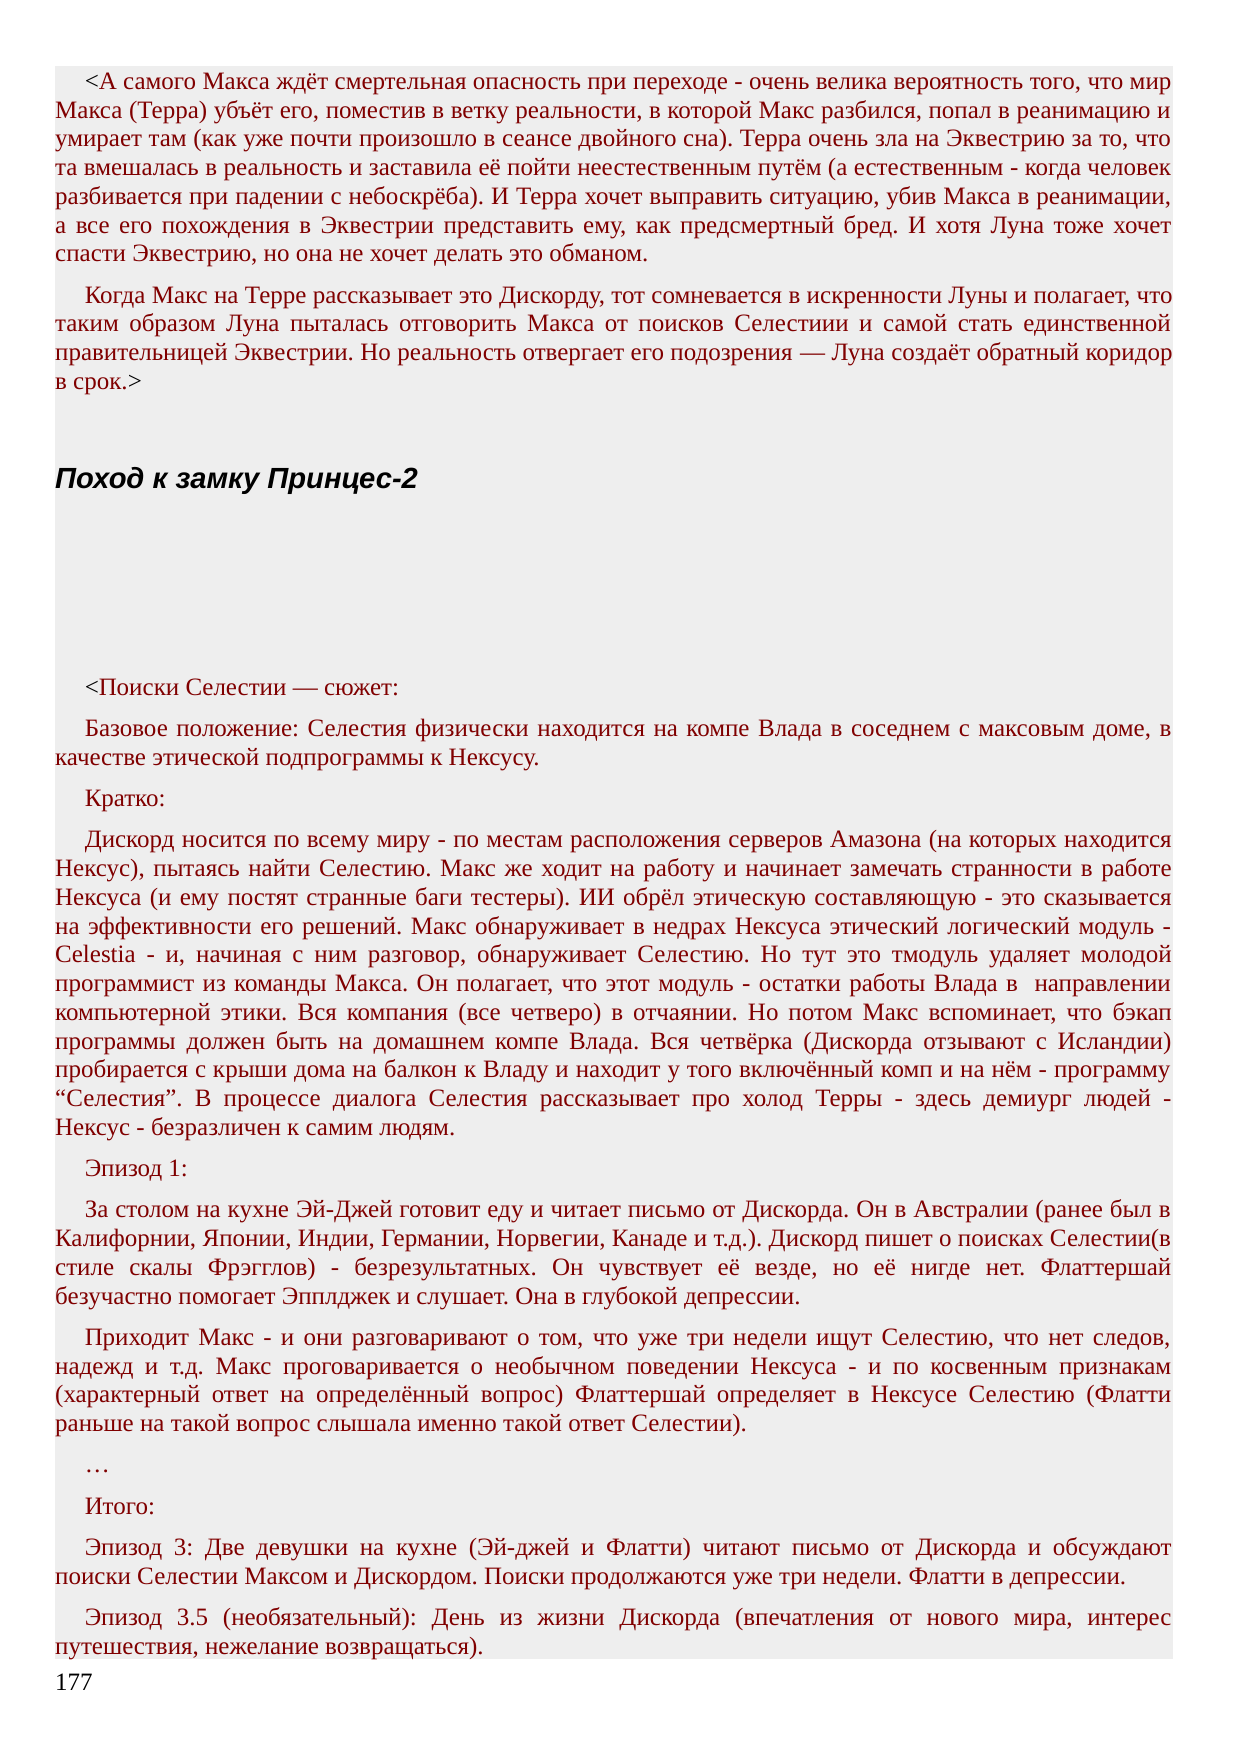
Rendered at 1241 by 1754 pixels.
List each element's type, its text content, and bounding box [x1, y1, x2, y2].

text Эпизод 3.5 (необязательный): День из жизни Дискорда (впечатления от нового мира, интерес путешествия, нежелание возвращаться). [55, 1602, 1173, 1659]
text Дискорд носится по всему миру - по местам расположения серверов Амазона (на которых находится Нексус), пытаясь найти Селестию. Макс же ходит на работу и начинает замечать странности в работе Нексуса (и ему постят странные баги тестеры). ИИ обрёл этическую составляющую - это сказывается на эффективности его решений. Макс обнаруживает в недрах Нексуса этический логический модуль - Celestia - и, начиная с ним разговор, обнаруживает Селестию. Но тут это тмодуль удаляет молодой программист из команды Макса. Он полагает, что этот модуль - остатки работы Влада в направлении компьютерной этики. Вся компания (все четверо) в отчаянии. Но потом Макс вспоминает, что бэкап программы должен быть на домашнем компе Влада. Вся четвёрка (Дискорда отзывают с Исландии) пробирается с крыши дома на балкон к Владу и находит у того включённый комп и на нём - программу “Селестия”. В процессе диалога Селестия рассказывает про холод Терры - здесь демиург людей - Нексус - безразличен к самим людям. [55, 824, 1173, 1141]
text За столом на кухне Эй-Джей готовит еду и читает письмо от Дискорда. Он в Австралии (ранее был в Калифорнии, Японии, Индии, Германии, Норвегии, Канаде и т.д.). Дискорд пишет о поисках Селестии(в стиле скалы Фрэгглов) - безрезультатных. Он чувствует её везде, но её нигде нет. Флаттершай безучастно помогает Эпплджек и слушает. Она в глубокой депрессии. [55, 1194, 1173, 1309]
text Эпизод 1: [55, 1153, 1173, 1182]
text Базовое положение: Селестия физически находится на компе Влада в соседнем с максовым доме, в качестве этической подпрограммы к Нексусу. [55, 713, 1173, 771]
text <Поиски Селестии — сюжет: [55, 672, 1173, 701]
text Итого: [55, 1491, 1173, 1519]
text Когда Макс на Терре рассказывает это Дискорду, тот сомневается в искренности Луны и полагает, что таким образом Луна пыталась отговорить Макса от поисков Селестиии и самой стать единственной правительницей Эквестрии. Но реальность отвергает его подозрения — Луна создаёт обратный коридор в срок.> [55, 280, 1173, 395]
text Кратко: [55, 783, 1173, 812]
text <А самого Макса ждёт смертельная опасность при переходе - очень велика вероятность того, что мир Макса (Терра) убъёт его, поместив в ветку реальности, в которой Макс разбился, попал в реанимацию и умирает там (как уже почти произошло в сеансе двойного сна). Терра очень зла на Эквестрию за то, что та вмешалась в реальность и заставила её пойти неестественным путём (а естественным - когда человек разбивается при падении с небоскрёба). И Терра хочет выправить ситуацию, убив Макса в реанимации, а все его похождения в Эквестрии представить ему, как предсмертный бред. И хотя Луна тоже хочет спасти Эквестрию, но она не хочет делать это обманом. [55, 66, 1173, 267]
text Приходит Макс - и они разговаривают о том, что уже три недели ищут Селестию, что нет следов, надежд и т.д. Макс проговаривается о необычном поведении Нексуса - и по косвенным признакам (характерный ответ на определённый вопрос) Флаттершай определяет в Нексусе Селестию (Флатти раньше на такой вопрос слышала именно такой ответ Селестии). [55, 1322, 1173, 1437]
text Эпизод 3: Две девушки на кухне (Эй-джей и Флатти) читают письмо от Дискорда и обсуждают поиски Селестии Максом и Дискордом. Поиски продолжаются уже три недели. Флатти в депрессии. [55, 1532, 1173, 1589]
text … [55, 1449, 1173, 1478]
subtitle Поход к замку Принцес-2 [55, 461, 1173, 494]
